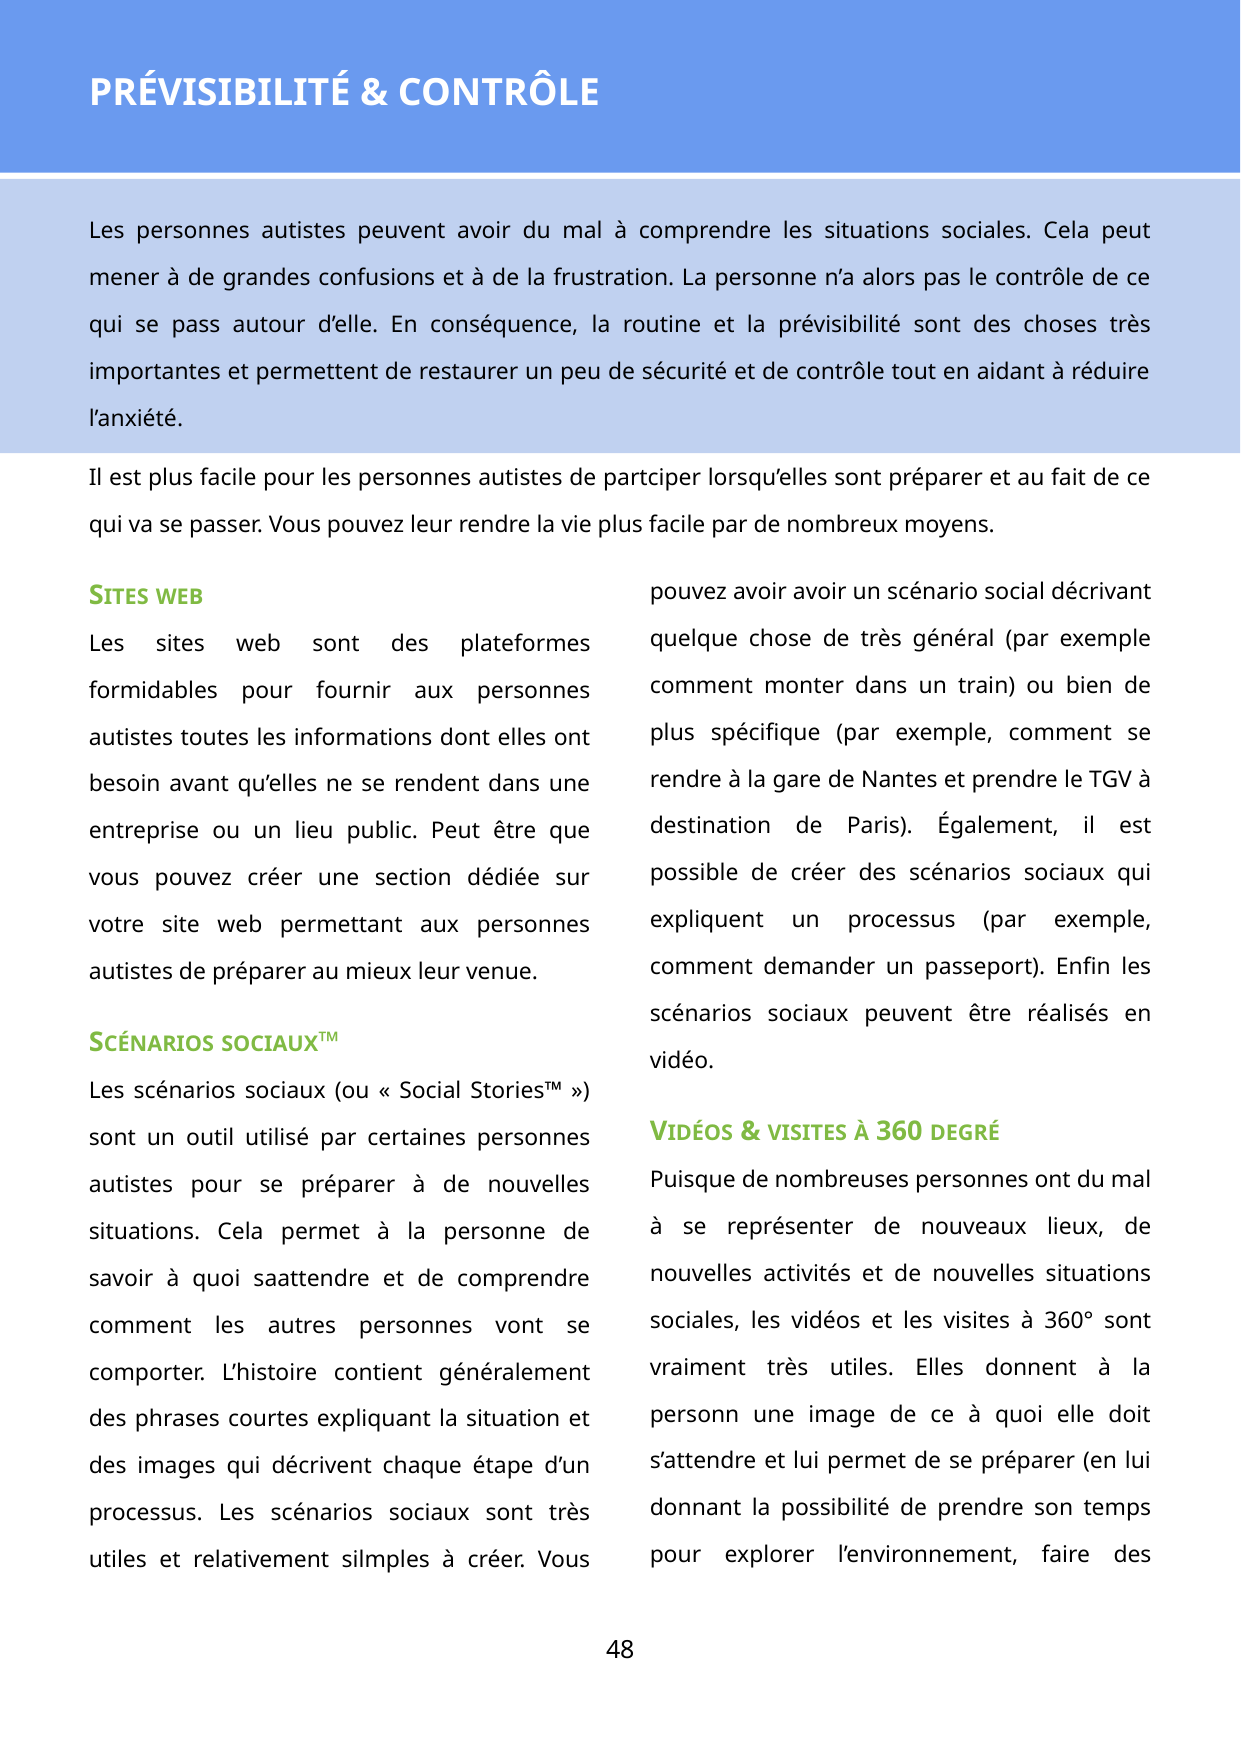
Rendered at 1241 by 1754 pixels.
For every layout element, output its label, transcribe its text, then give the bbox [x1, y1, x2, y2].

text Les scénarios sociaux (ou « Social Stories™ ») sont un outil utilisé par certaines personnes autistes pour se préparer à de nouvelles situations. Cela permet à la personne de savoir à quoi saattendre et de comprendre comment les autres personnes vont se comporter. L’histoire contient généralement des phrases courtes expliquant la situation et des images qui décrivent chaque étape d’un processus. Les scénarios sociaux sont très utiles et relativement silmples à créer. Vous [88, 1074, 591, 1574]
subtitle Scénarios sociaux™ [88, 1022, 591, 1059]
text Il est plus facile pour les personnes autistes de partciper lorsqu’elles sont préparer et au fait de ce qui va se passer. Vous pouvez leur rendre la vie plus facile par de nombreux moyens. [88, 461, 1152, 539]
text Les sites web sont des plateformes formidables pour fournir aux personnes autistes toutes les informations dont elles ont besoin avant qu’elles ne se rendent dans une entreprise ou un lieu public. Peut être que vous pouvez créer une section dédiée sur votre site web permettant aux personnes autistes de préparer au mieux leur venue. [88, 627, 591, 986]
subtitle Vidéos & visites à 360 degré [649, 1111, 1152, 1148]
text pouvez avoir avoir un scénario social décrivant quelque chose de très général (par exemple comment monter dans un train) ou bien de plus spécifique (par exemple, comment se rendre à la gare de Nantes et prendre le TGV à destination de Paris). Également, il est possible de créer des scénarios sociaux qui expliquent un processus (par exemple, comment demander un passeport). Enfin les scénarios sociaux peuvent être réalisés en vidéo. [649, 575, 1152, 1075]
subtitle Sites web [88, 575, 591, 612]
text Puisque de nombreuses personnes ont du mal à se représenter de nouveaux lieux, de nouvelles activités et de nouvelles situations sociales, les vidéos et les visites à 360° sont vraiment très utiles. Elles donnent à la personn une image de ce à quoi elle doit s’attendre et lui permet de se préparer (en lui donnant la possibilité de prendre son temps pour explorer l’environnement, faire des [649, 1163, 1152, 1569]
